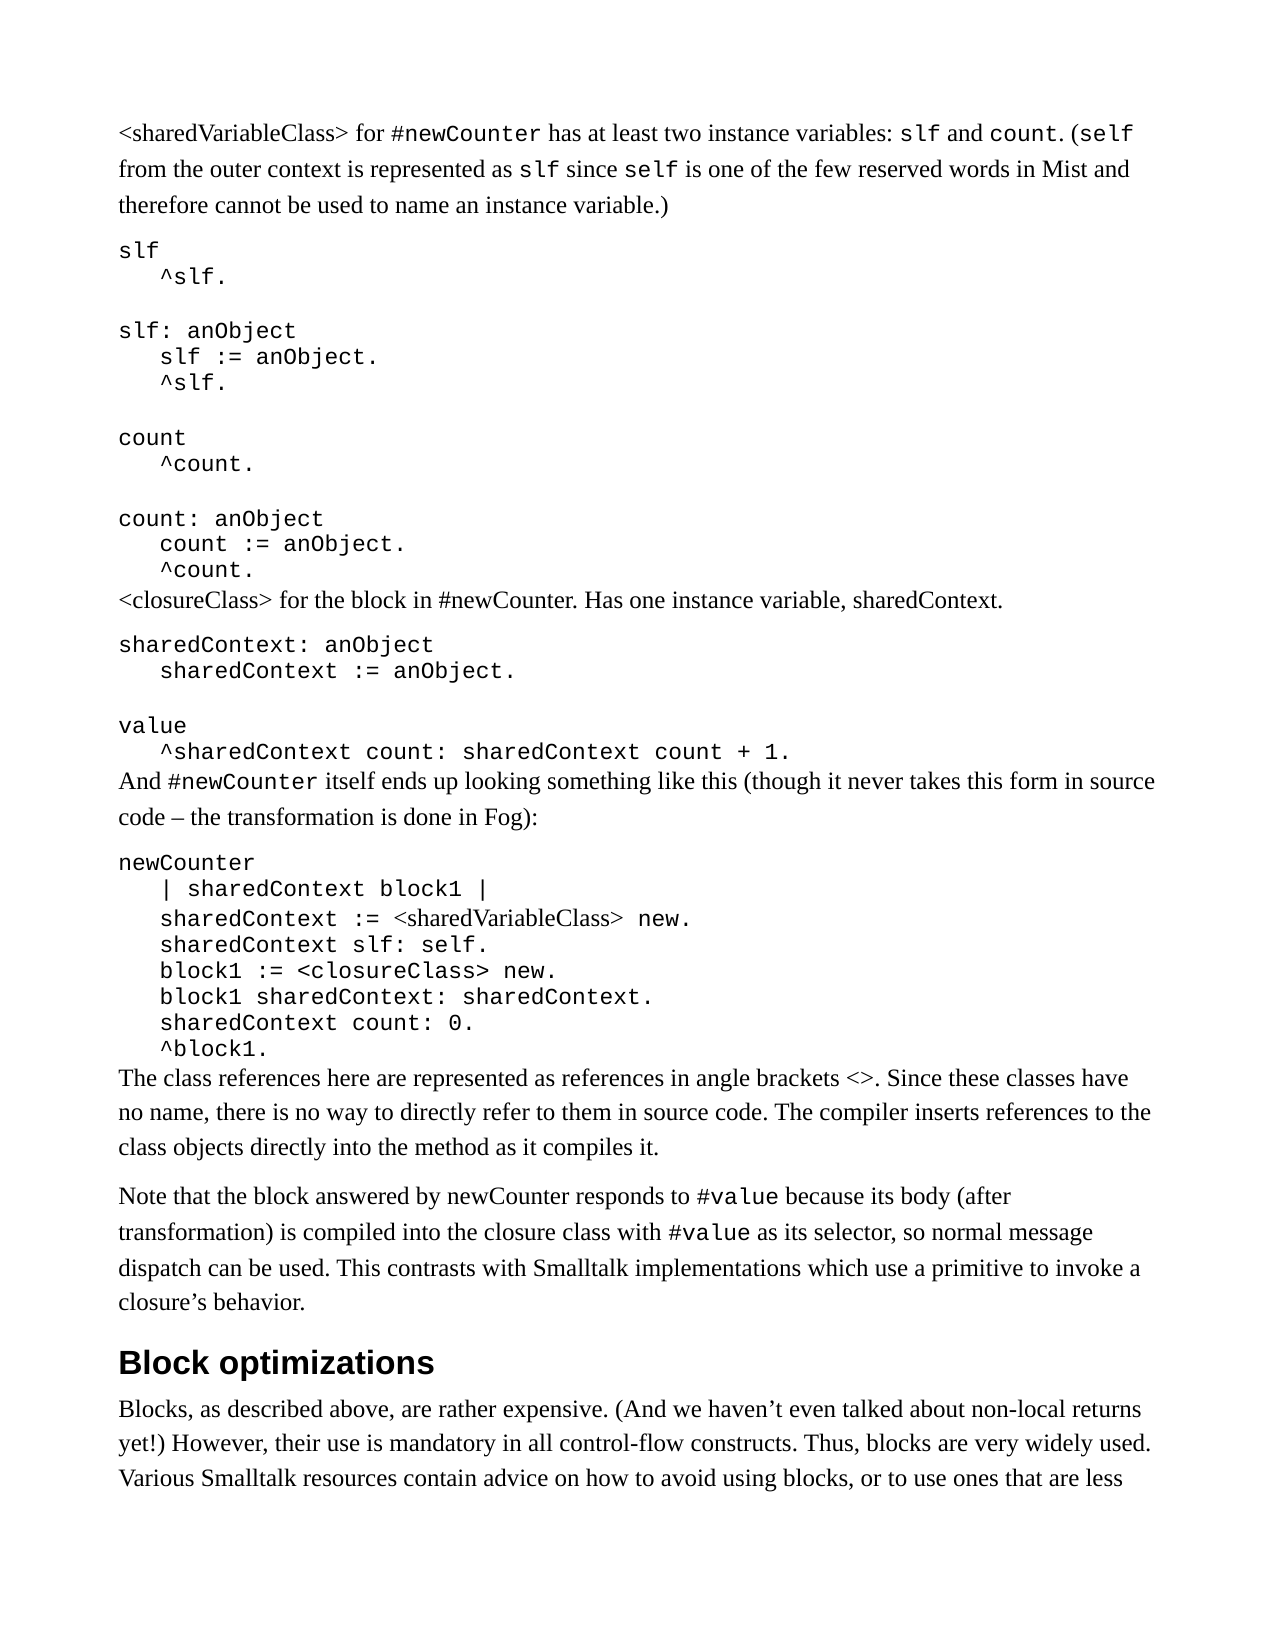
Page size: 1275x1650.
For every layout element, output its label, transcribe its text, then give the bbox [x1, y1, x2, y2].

text ^count. [118, 559, 1157, 585]
text sharedContext slf: self. [118, 933, 1157, 959]
text sharedContext: anObject [118, 634, 1157, 660]
text count := anObject. [118, 533, 1157, 559]
text count [118, 426, 1157, 452]
text <closureClass> for the block in #newCounter. Has one instance variable, sharedContext. [118, 585, 1157, 613]
subtitle Block optimizations [118, 1343, 1157, 1381]
text count: anObject [118, 507, 1157, 533]
text sharedContext := <sharedVariableClass> new. [118, 903, 1157, 933]
text sharedContext := anObject. [118, 660, 1157, 686]
text ^block1. [118, 1037, 1157, 1063]
text <sharedVariableClass> for #newCounter has at least two instance variables: slf and count. (self from the outer context is represented as slf since self is one of the few reserved words in Mist and therefore cannot be used to name an instance variable.) [118, 118, 1157, 219]
text ^count. [118, 452, 1157, 478]
text Blocks, as described above, are rather expensive. (And we haven’t even talked about non-local returns yet!) However, their use is mandatory in all control-flow constructs. Thus, blocks are very widely used. Various Smalltalk resources contain advice on how to avoid using blocks, or to use ones that are less [118, 1394, 1157, 1492]
text sharedContext count: 0. [118, 1011, 1157, 1037]
text ^slf. [118, 372, 1157, 397]
text slf := anObject. [118, 346, 1157, 372]
text ^sharedContext count: sharedContext count + 1. [118, 740, 1157, 766]
text slf [118, 239, 1157, 265]
text block1 := <closureClass> new. [118, 959, 1157, 985]
text value [118, 714, 1157, 740]
text slf: anObject [118, 320, 1157, 346]
text newCounter [118, 851, 1157, 877]
text block1 sharedContext: sharedContext. [118, 985, 1157, 1011]
text Note that the block answered by newCounter responds to #value because its body (after transformation) is compiled into the closure class with #value as its selector, so normal message dispatch can be used. This contrasts with Smalltalk implementations which use a primitive to invoke a closure’s behavior. [118, 1181, 1157, 1316]
text | sharedContext block1 | [118, 877, 1157, 903]
text ^slf. [118, 265, 1157, 291]
text And #newCounter itself ends up looking something like this (though it never takes this form in source code – the transformation is done in Fog): [118, 766, 1157, 831]
text The class references here are represented as references in angle brackets <>. Since these classes have no name, there is no way to directly refer to them in source code. The compiler inserts references to the class objects directly into the method as it compiles it. [118, 1063, 1157, 1161]
